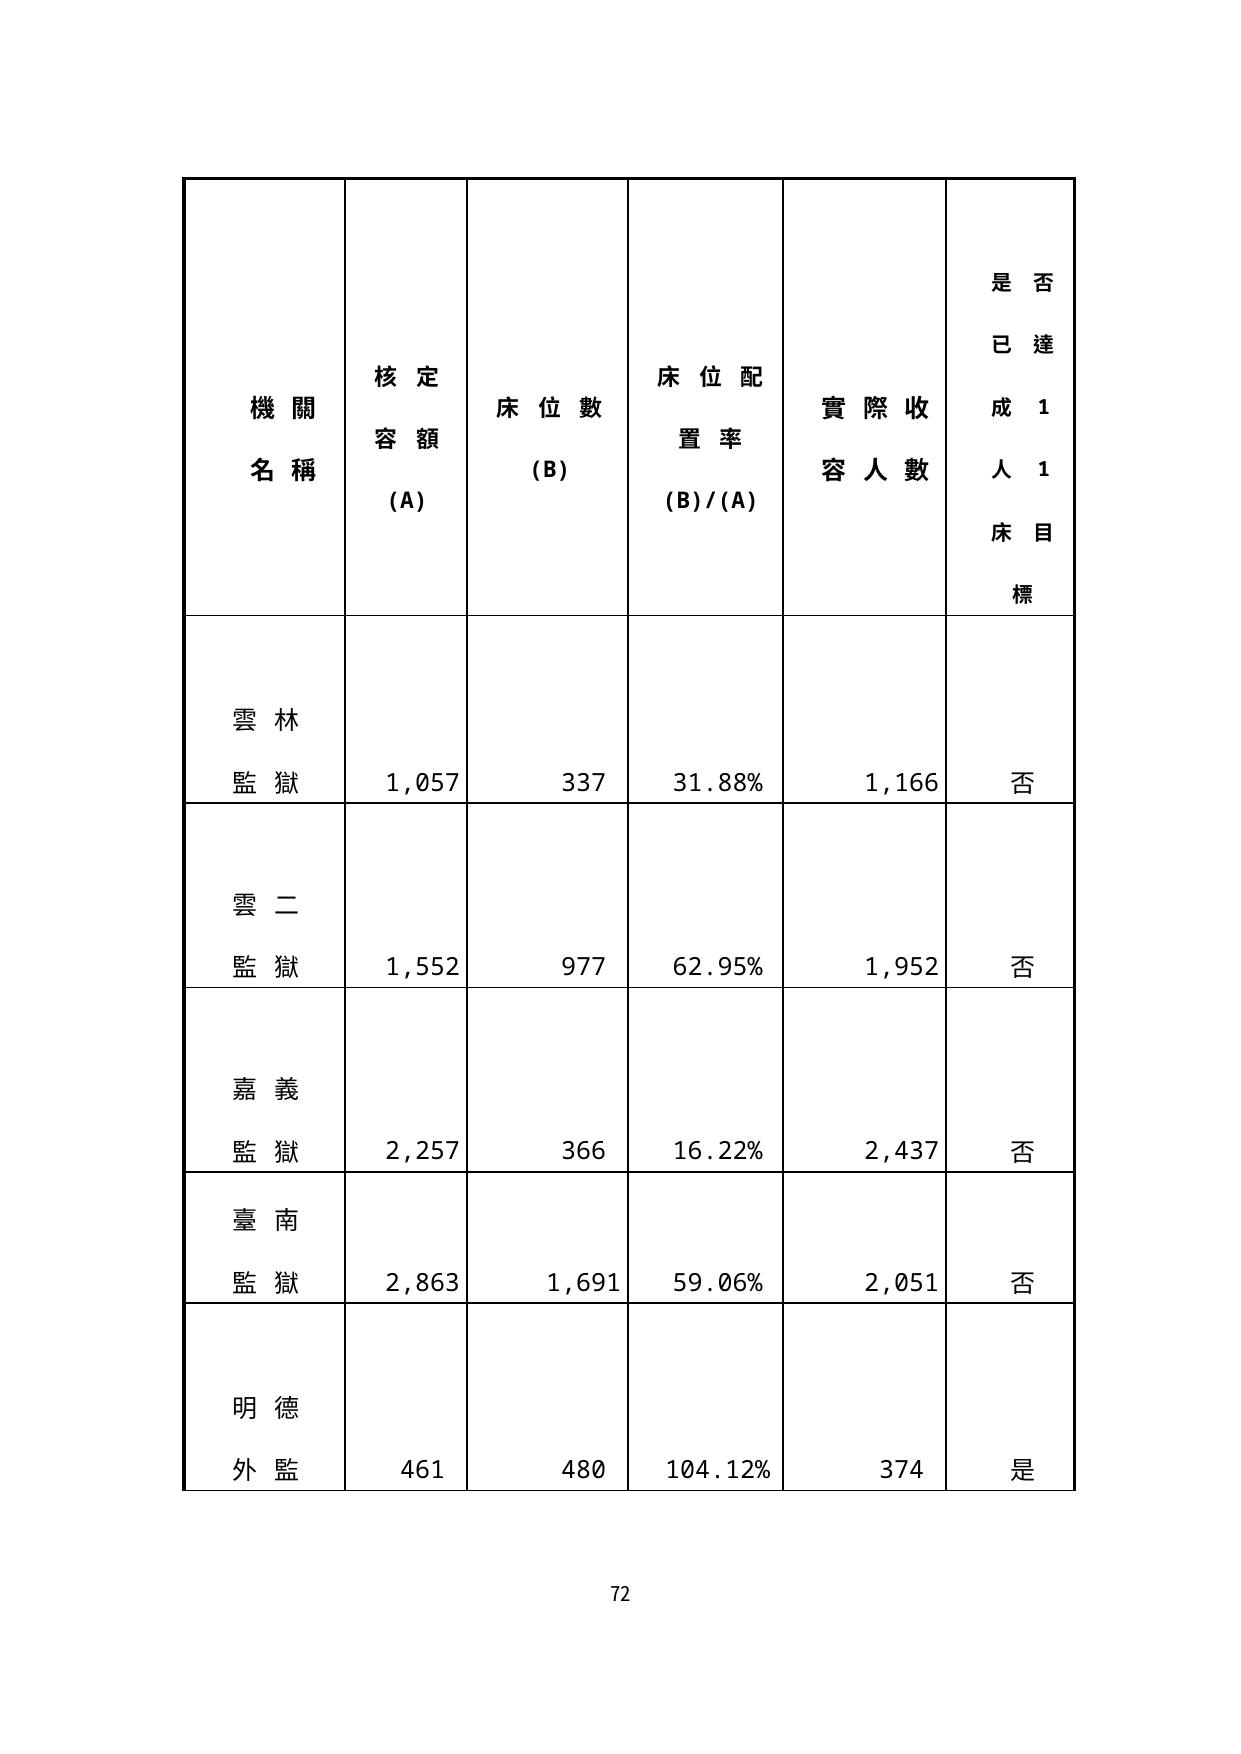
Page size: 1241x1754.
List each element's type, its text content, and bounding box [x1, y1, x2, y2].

table_cell 374 [784, 1304, 945, 1490]
table_header 實際收 容人數 [784, 180, 945, 615]
table_cell 雲二監獄 [186, 804, 344, 987]
table_header 床位配置率(B)/(A) [629, 180, 782, 615]
table_cell 2,863 [346, 1173, 466, 1302]
table_cell 1,952 [784, 804, 945, 987]
table_cell 否 [947, 804, 1073, 987]
table_cell 2,257 [346, 988, 466, 1171]
table_cell 977 [468, 804, 627, 987]
table_cell 480 [468, 1304, 627, 1490]
table_cell 31.88% [629, 616, 782, 802]
table_cell 2,051 [784, 1173, 945, 1302]
table_cell 337 [468, 616, 627, 802]
table_header 是否已達成1人1床目標 [947, 180, 1073, 615]
table_cell 461 [346, 1304, 466, 1490]
table_cell 59.06% [629, 1173, 782, 1302]
table_cell 1,552 [346, 804, 466, 987]
table_header 核定容額 (A) [346, 180, 466, 615]
table_cell 62.95% [629, 804, 782, 987]
table_cell 1,057 [346, 616, 466, 802]
table_cell 16.22% [629, 988, 782, 1171]
table_header 機關名稱 [186, 180, 344, 615]
table_cell 1,691 [468, 1173, 627, 1302]
table_cell 明德外監 [186, 1304, 344, 1490]
table_cell 366 [468, 988, 627, 1171]
table_cell 是 [947, 1304, 1073, 1490]
table_cell 否 [947, 616, 1073, 802]
table_cell 否 [947, 988, 1073, 1171]
table_cell 2,437 [784, 988, 945, 1171]
table_cell 嘉義監獄 [186, 988, 344, 1171]
table_cell 否 [947, 1173, 1073, 1302]
table_cell 104.12% [629, 1304, 782, 1490]
table_header 床位數 (B) [468, 180, 627, 615]
table_cell 臺南監獄 [186, 1173, 344, 1302]
table_cell 1,166 [784, 616, 945, 802]
table_cell 雲林監獄 [186, 616, 344, 802]
